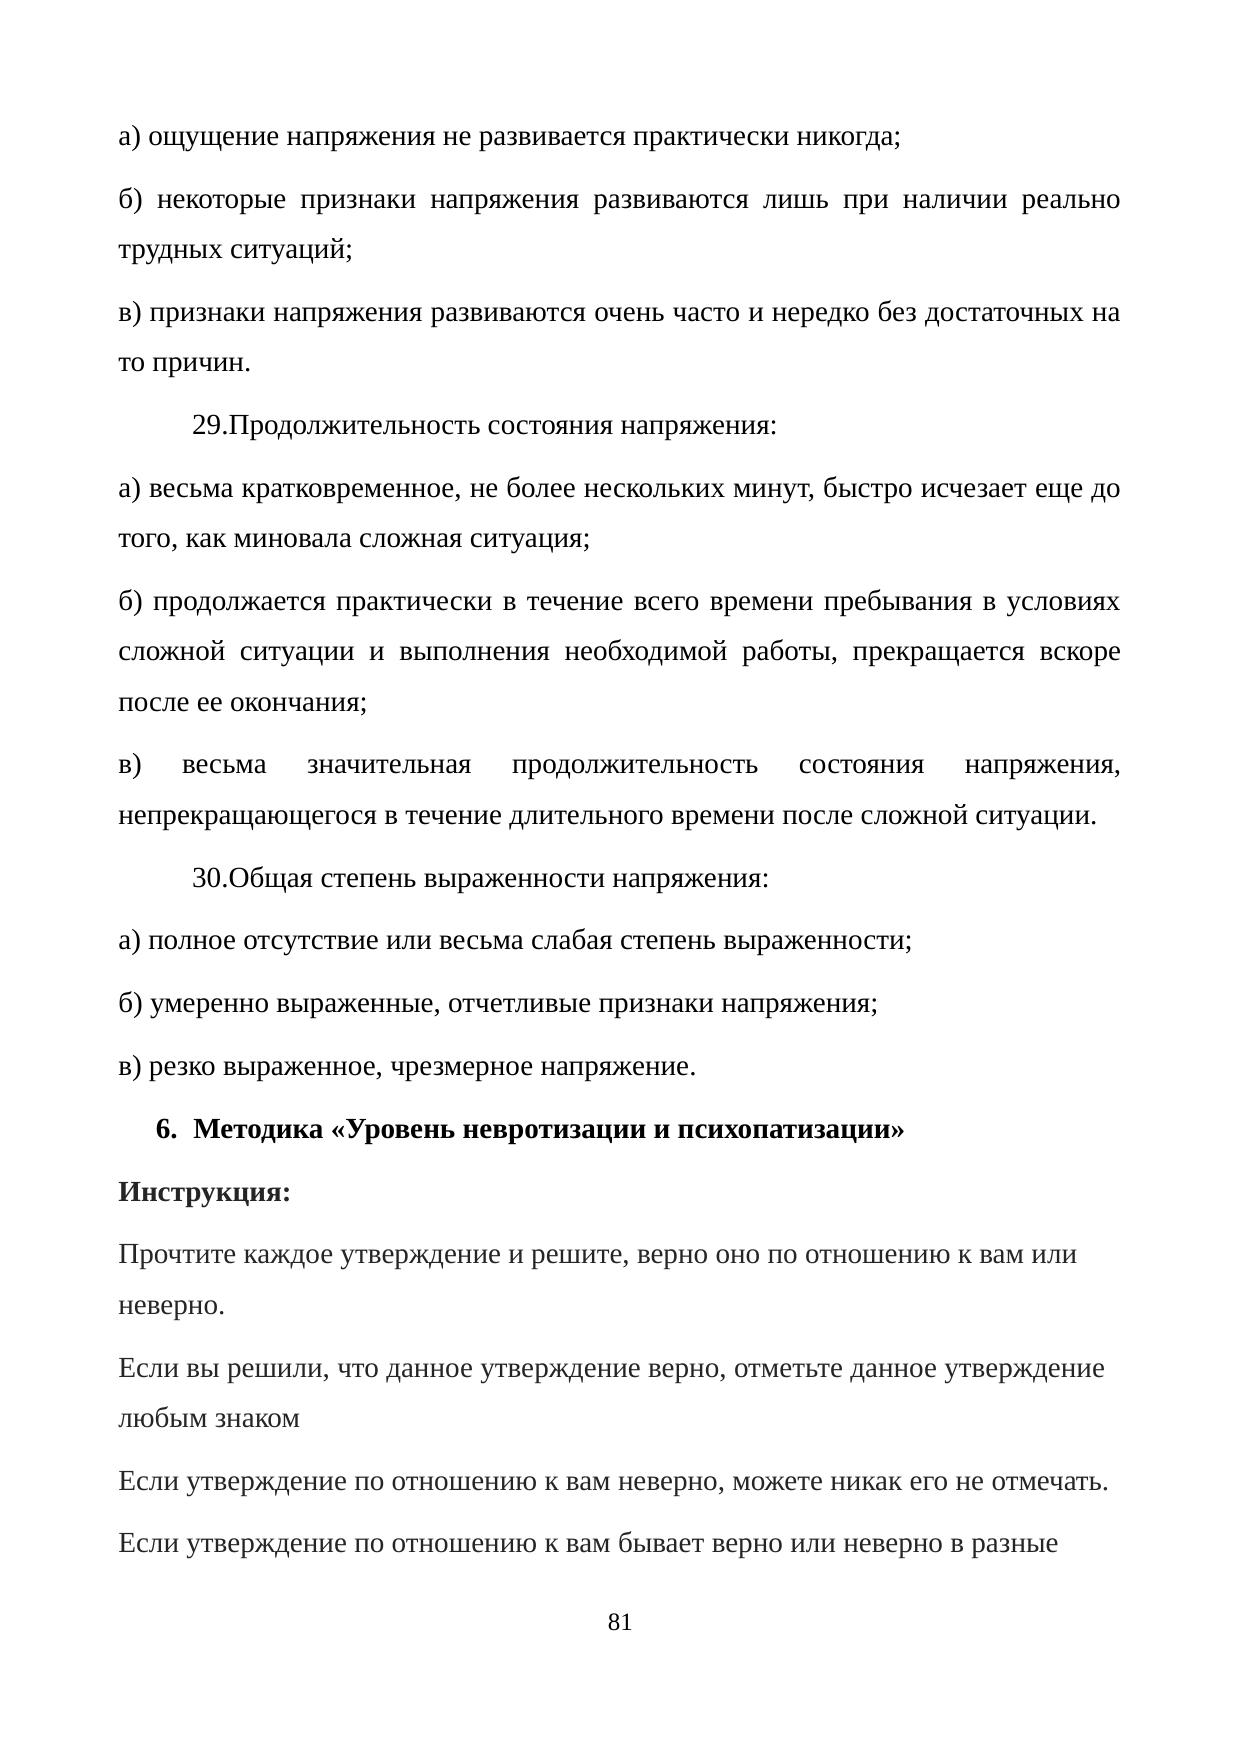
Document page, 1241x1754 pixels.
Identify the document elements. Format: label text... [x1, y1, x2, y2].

text Если утверждение по отношению к вам бывает верно или неверно в разные [118, 1526, 1122, 1559]
text в) признаки напряжения развиваются очень часто и нередко без достаточных на то причин. [118, 294, 1122, 378]
text Если вы решили, что данное утверждение верно, отметьте данное утверждение любым знаком [118, 1350, 1122, 1433]
list Общая степень выраженности напряжения: [118, 860, 1122, 893]
text Если утверждение по отношению к вам неверно, можете никак его не отмечать. [118, 1463, 1122, 1496]
text а) полное отсутствие или весьма слабая степень выраженности; [118, 922, 1122, 956]
text а) ощущение напряжения не развивается практически никогда; [118, 118, 1122, 152]
text Прочтите каждое утверждение и решите, верно оно по отношению к вам или неверно. [118, 1237, 1122, 1320]
text в) весьма значительная продолжительность состояния напряжения, непрекращающегося в течение длительного времени после сложной ситуации. [118, 747, 1122, 830]
text б) умеренно выраженные, отчетливые признаки напряжения; [118, 985, 1122, 1019]
text а) весьма кратковременное, не более нескольких минут, быстро исчезает еще до того, как миновала сложная ситуация; [118, 470, 1122, 554]
list Продолжительность состояния напряжения: [118, 407, 1122, 441]
text б) некоторые признаки напряжения развиваются лишь при наличии реально трудных ситуаций; [118, 181, 1122, 265]
text в) резко выраженное, чрезмерное напряжение. [118, 1048, 1122, 1082]
list Методика «Уровень невротизации и психопатизации» [156, 1111, 1122, 1144]
text Инструкция: [118, 1174, 1122, 1207]
text б) продолжается практически в течение всего времени пребывания в условиях сложной ситуации и выполнения необходимой работы, прекращается вскоре после ее окончания; [118, 583, 1122, 717]
